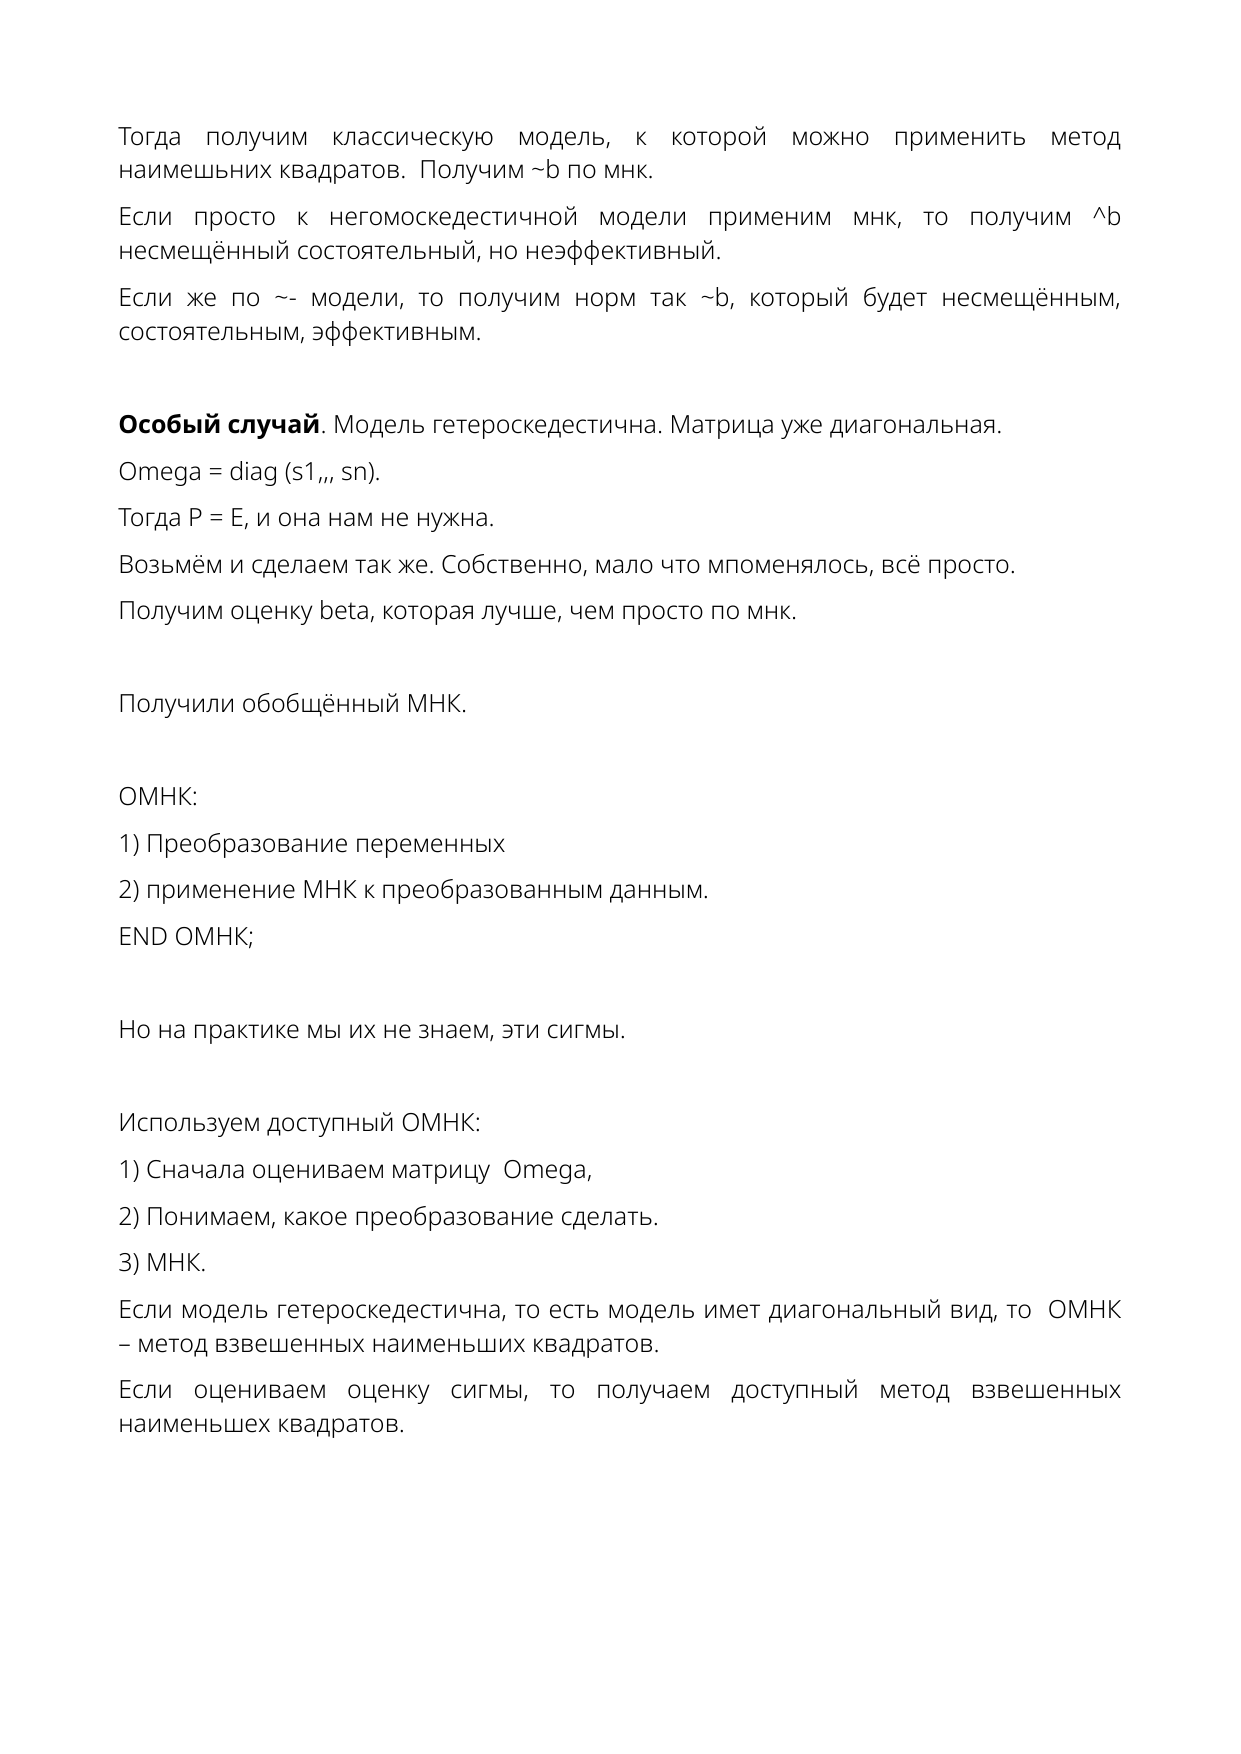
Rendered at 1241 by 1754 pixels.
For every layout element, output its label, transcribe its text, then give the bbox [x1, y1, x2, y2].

text Получили обобщённый МНК. [118, 686, 1122, 720]
text Тогда P = E, и она нам не нужна. [118, 500, 1122, 534]
text 2) применение МНК к преобразованным данным. [118, 872, 1122, 906]
text 1) Сначала оцениваем матрицу Omega, [118, 1152, 1122, 1186]
text Если оцениваем оценку сигмы, то получаем доступный метод взвешенных наименьшех квадратов. [118, 1372, 1122, 1440]
text Если просто к негомоскедестичной модели применим мнк, то получим ^b несмещённый состоятельный, но неэффективный. [118, 199, 1122, 267]
text END ОМНК; [118, 919, 1122, 953]
text Особый случай. Модель гетероскедестична. Матрица уже диагональная. [118, 407, 1122, 441]
text 1) Преобразование переменных [118, 826, 1122, 860]
text Возьмём и сделаем так же. Собственно, мало что мпоменялось, всё просто. [118, 546, 1122, 580]
text ОМНК: [118, 779, 1122, 813]
text Omega = diag (s1,,, sn). [118, 453, 1122, 487]
text 3) МНК. [118, 1245, 1122, 1279]
text Используем доступный ОМНК: [118, 1105, 1122, 1139]
text Тогда получим классическую модель, к которой можно применить метод наимешьних квадратов. Получим ~b по мнк. [118, 118, 1122, 186]
text 2) Понимаем, какое преобразование сделать. [118, 1198, 1122, 1232]
text Но на практике мы их не знаем, эти сигмы. [118, 1012, 1122, 1046]
text Если модель гетероскедестична, то есть модель имет диагональный вид, то ОМНК – метод взвешенных наименьших квадратов. [118, 1291, 1122, 1359]
text Получим оценку beta, которая лучше, чем просто по мнк. [118, 593, 1122, 627]
text Если же по ~- модели, то получим норм так ~b, который будет несмещённым, состоятельным, эффективным. [118, 279, 1122, 347]
